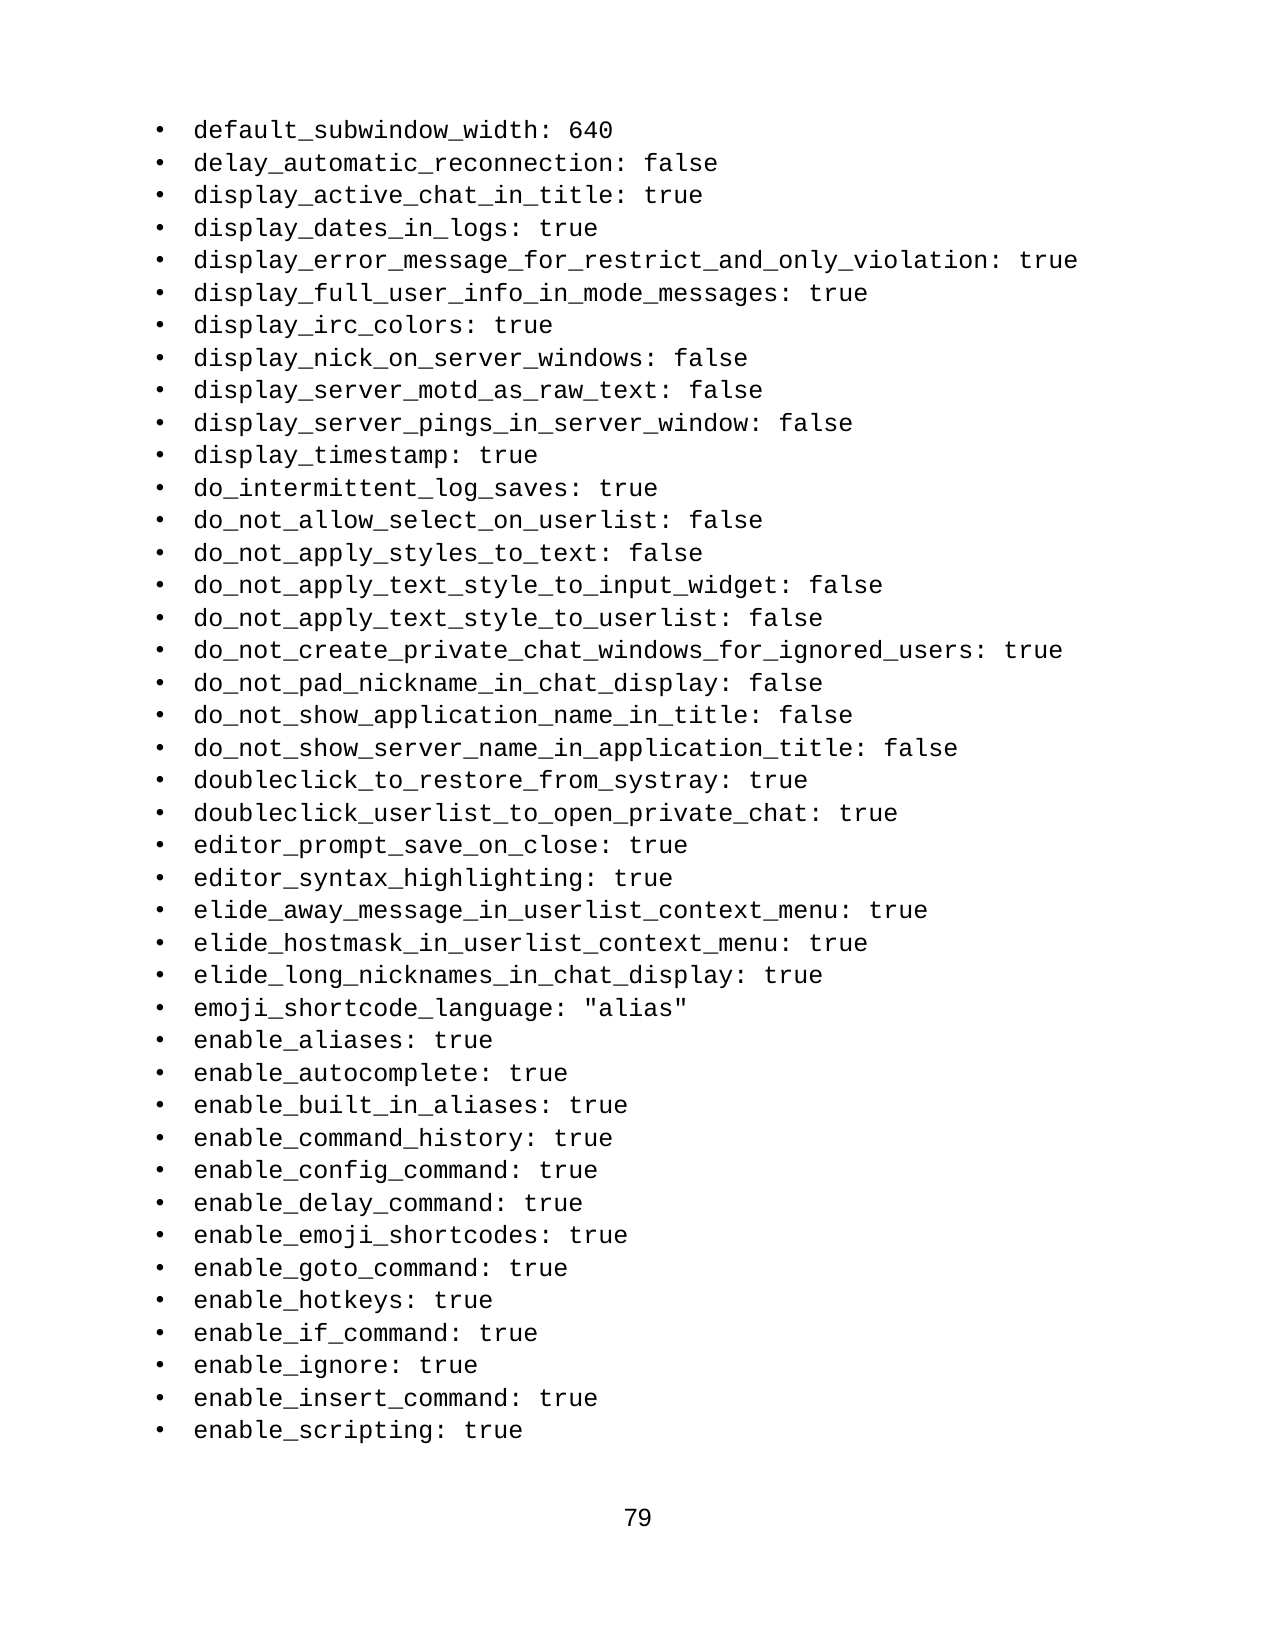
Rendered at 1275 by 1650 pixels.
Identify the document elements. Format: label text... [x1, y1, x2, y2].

list delay_automatic_reconnection: false [156, 151, 1157, 179]
list display_irc_colors: true [156, 313, 1157, 341]
list enable_goto_command: true [156, 1256, 1157, 1284]
list display_dates_in_logs: true [156, 216, 1157, 244]
list enable_if_command: true [156, 1321, 1157, 1349]
list default_subwindow_width: 640 [156, 118, 1157, 146]
list enable_scripting: true [156, 1418, 1157, 1446]
list display_server_motd_as_raw_text: false [156, 378, 1157, 406]
list enable_autocomplete: true [156, 1061, 1157, 1089]
list do_not_apply_styles_to_text: false [156, 541, 1157, 569]
list editor_prompt_save_on_close: true [156, 833, 1157, 861]
list elide_long_nicknames_in_chat_display: true [156, 963, 1157, 991]
list elide_away_message_in_userlist_context_menu: true [156, 898, 1157, 926]
list do_intermittent_log_saves: true [156, 476, 1157, 504]
list do_not_allow_select_on_userlist: false [156, 508, 1157, 536]
list display_full_user_info_in_mode_messages: true [156, 281, 1157, 309]
list emoji_shortcode_language: "alias" [156, 996, 1157, 1024]
list editor_syntax_highlighting: true [156, 866, 1157, 894]
list do_not_show_server_name_in_application_title: false [156, 736, 1157, 764]
list enable_built_in_aliases: true [156, 1093, 1157, 1121]
list display_server_pings_in_server_window: false [156, 411, 1157, 439]
list display_error_message_for_restrict_and_only_violation: true [156, 248, 1157, 276]
list enable_delay_command: true [156, 1191, 1157, 1219]
list enable_command_history: true [156, 1126, 1157, 1154]
list display_timestamp: true [156, 443, 1157, 471]
list doubleclick_userlist_to_open_private_chat: true [156, 801, 1157, 829]
list display_nick_on_server_windows: false [156, 346, 1157, 374]
list enable_ignore: true [156, 1353, 1157, 1381]
list enable_emoji_shortcodes: true [156, 1223, 1157, 1251]
list do_not_apply_text_style_to_input_widget: false [156, 573, 1157, 601]
list enable_config_command: true [156, 1158, 1157, 1186]
list elide_hostmask_in_userlist_context_menu: true [156, 931, 1157, 959]
list enable_aliases: true [156, 1028, 1157, 1056]
list do_not_pad_nickname_in_chat_display: false [156, 671, 1157, 699]
list display_active_chat_in_title: true [156, 183, 1157, 211]
list do_not_create_private_chat_windows_for_ignored_users: true [156, 638, 1157, 666]
list do_not_show_application_name_in_title: false [156, 703, 1157, 731]
list enable_hotkeys: true [156, 1288, 1157, 1316]
list do_not_apply_text_style_to_userlist: false [156, 606, 1157, 634]
list doubleclick_to_restore_from_systray: true [156, 768, 1157, 796]
list enable_insert_command: true [156, 1386, 1157, 1414]
